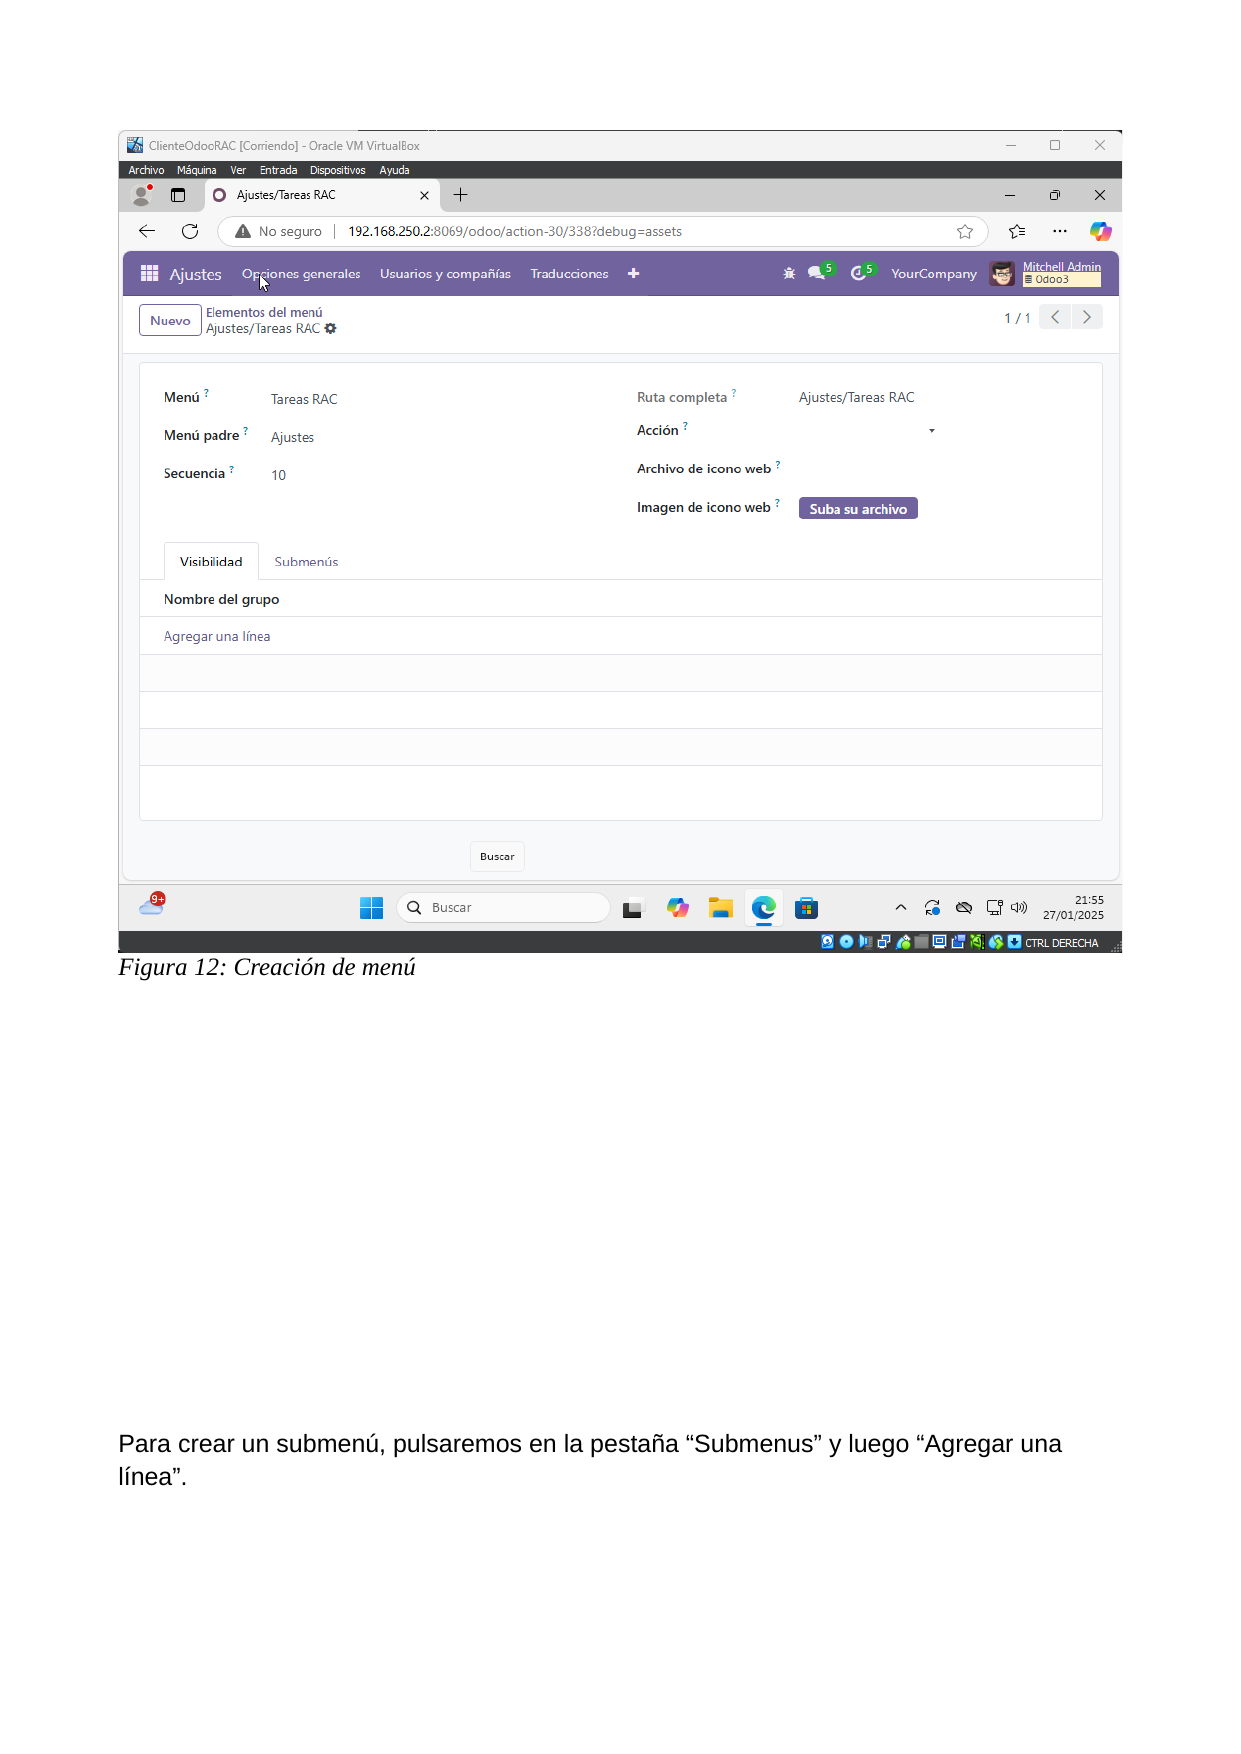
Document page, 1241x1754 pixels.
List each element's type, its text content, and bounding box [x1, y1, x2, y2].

text Para crear un submenú, pulsaremos en la pestaña “Submenus” y luego “Agregar una línea”. [118, 1428, 1122, 1490]
text Figura 12: Creación de menú [118, 953, 1122, 981]
picture [118, 130, 1123, 953]
